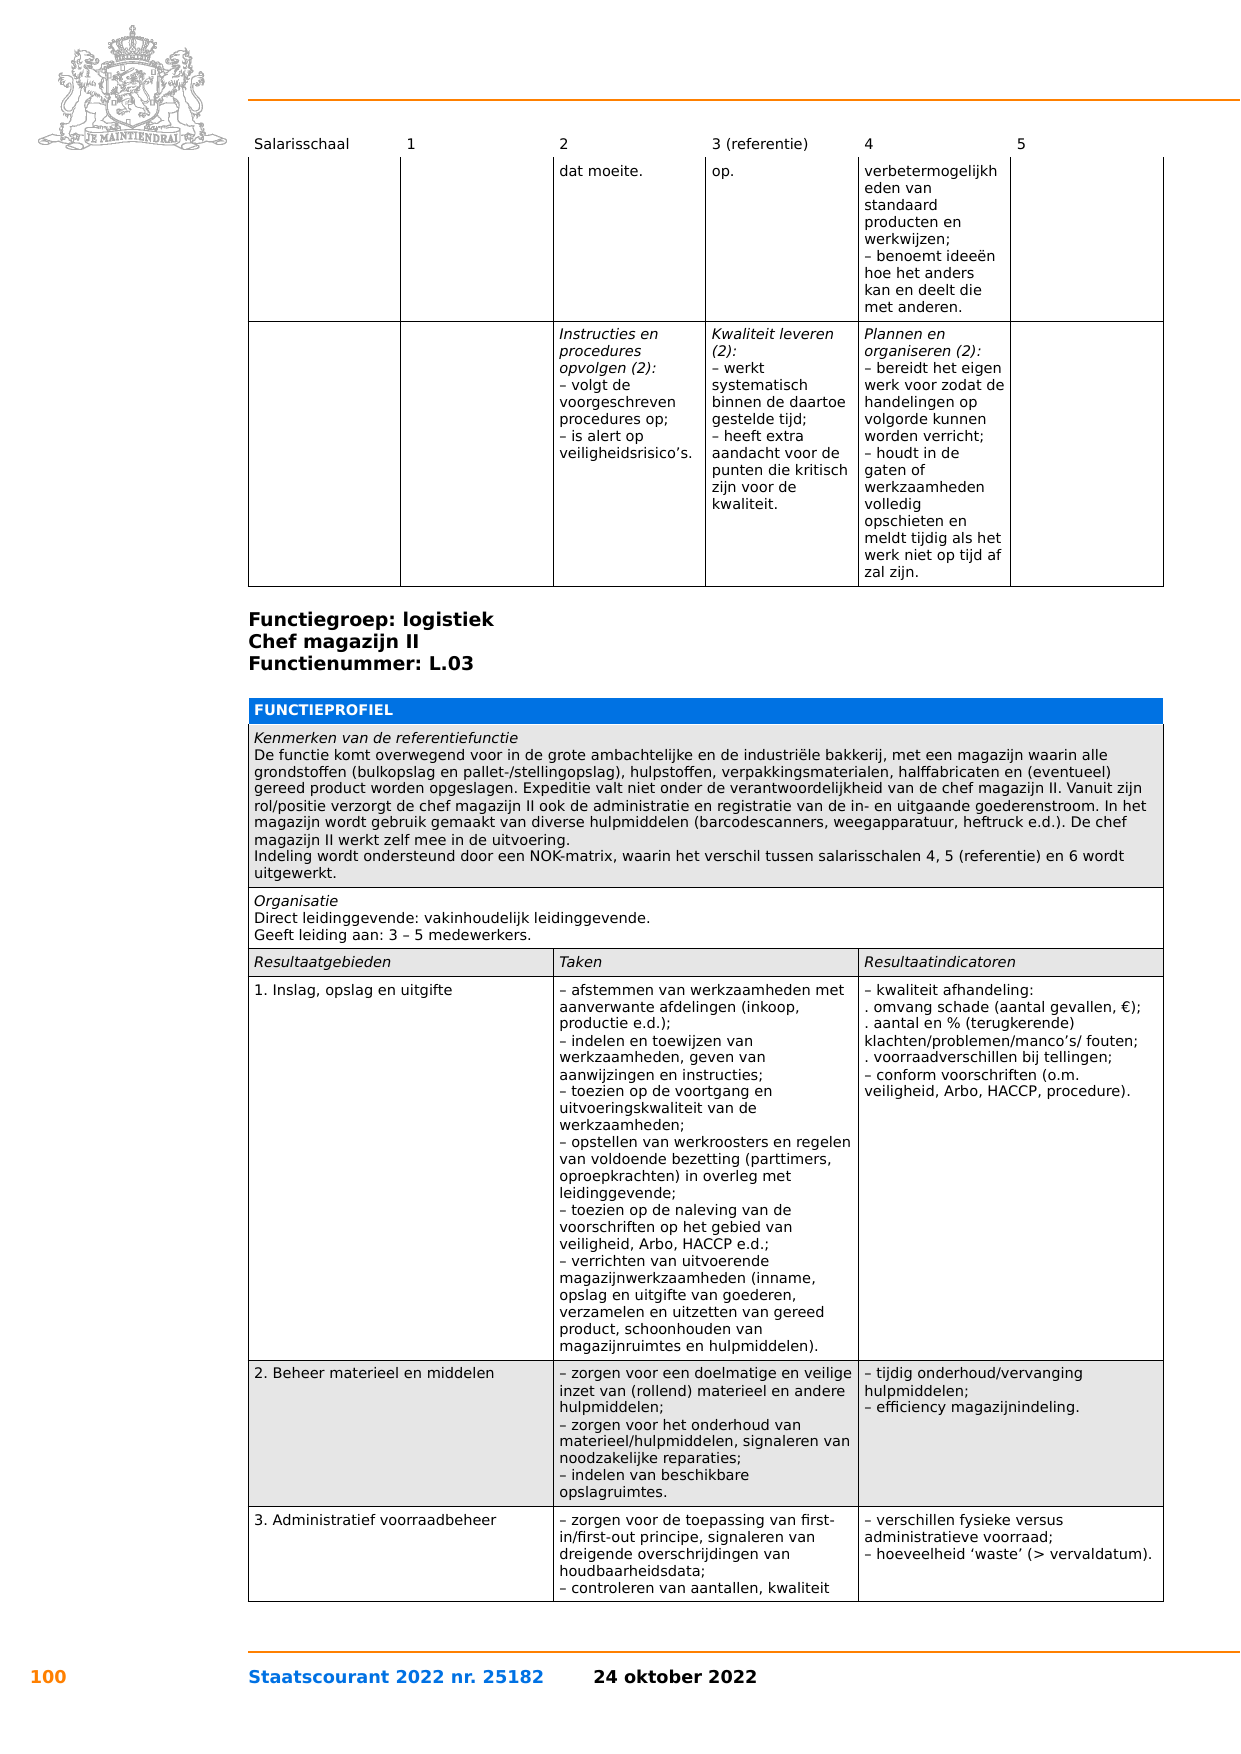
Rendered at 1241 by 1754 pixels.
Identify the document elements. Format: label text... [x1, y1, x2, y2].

table_cell – verschillen fysieke versus administratieve voorraad; – hoeveelheid ‘waste’ (> vervaldatum). [859, 1507, 1163, 1601]
table_cell [401, 158, 553, 321]
table_header 5 [1011, 131, 1163, 157]
table_cell – afstemmen van werkzaamheden met aanverwante afdelingen (inkoop, productie e.d.); – indelen en toewijzen van werkzaamheden, geven van aanwijzingen en instructies; – toezien op de voortgang en uitvoeringskwaliteit van de werkzaamheden; – opstellen van werkroosters en regelen van voldoende bezetting (parttimers, oproepkrachten) in overleg met leidinggevende; – toezien op de naleving van de voorschriften op het gebied van veiligheid, Arbo, HACCP e.d.; – verrichten van uitvoerende magazijnwerkzaamheden (inname, opslag en uitgifte van goederen, verzamelen en uitzetten van gereed product, schoonhouden van magazijnruimtes en hulpmiddelen). [554, 977, 858, 1360]
table_cell Taken [554, 949, 858, 976]
table_header Salarisschaal [249, 131, 400, 157]
table_cell Plannen en organiseren (2): – bereidt het eigen werk voor zodat de handelingen op volgorde kunnen worden verricht; – houdt in de gaten of werkzaamheden volledig opschieten en meldt tijdig als het werk niet op tijd af zal zijn. [859, 322, 1010, 586]
table_header 1 [401, 131, 553, 157]
table_cell 3. Administratief voorraadbeheer [249, 1507, 553, 1601]
table_cell [249, 322, 400, 586]
table_cell Resultaatindicatoren [859, 949, 1163, 976]
table_cell Kenmerken van de referentiefunctie De functie komt overwegend voor in de grote ambachtelijke en de industriële bakkerij, met een magazijn waarin alle grondstoffen (bulkopslag en pallet-/stellingopslag), hulpstoffen, verpakkingsmaterialen, halffabricaten en (eventueel) gereed product worden opgeslagen. Expeditie valt niet onder de verantwoordelijkheid van de chef magazijn II. Vanuit zijn rol/positie verzorgt de chef magazijn II ook de administratie en registratie van de in- en uitgaande goederenstroom. In het magazijn wordt gebruik gemaakt van diverse hulpmiddelen (barcodescanners, weegapparatuur, heftruck e.d.). De chef magazijn II werkt zelf mee in de uitvoering. Indeling wordt ondersteund door een NOK-matrix, waarin het verschil tussen salarisschalen 4, 5 (referentie) en 6 wordt uitgewerkt. [249, 725, 1163, 887]
table_header FUNCTIEPROFIEL [249, 698, 1163, 724]
picture [38, 25, 227, 150]
table_cell [1011, 322, 1163, 586]
table_cell Kwaliteit leveren (2): – werkt systematisch binnen de daartoe gestelde tijd; – heeft extra aandacht voor de punten die kritisch zijn voor de kwaliteit. [706, 322, 858, 586]
table_cell – tijdig onderhoud/vervanging hulpmiddelen; – efficiency magazijnindeling. [859, 1361, 1163, 1506]
table_cell [249, 158, 400, 321]
text Functienummer: L.03 [248, 652, 1163, 674]
table_cell – zorgen voor de toepassing van first-in/first-out principe, signaleren van dreigende overschrijdingen van houdbaarheidsdata; – controleren van aantallen, kwaliteit [554, 1507, 858, 1601]
table_cell Instructies en procedures opvolgen (2): – volgt de voorgeschreven procedures op; – is alert op veiligheidsrisico’s. [554, 322, 705, 586]
table_cell op. [706, 158, 858, 321]
table_header 4 [859, 131, 1010, 157]
table_cell dat moeite. [554, 158, 705, 321]
table_cell – kwaliteit afhandeling: . omvang schade (aantal gevallen, €); . aantal en % (terugkerende) klachten/problemen/manco’s/ fouten; . voorraadverschillen bij tellingen; – conform voorschriften (o.m. veiligheid, Arbo, HACCP, procedure). [859, 977, 1163, 1360]
table_cell Resultaatgebieden [249, 949, 553, 976]
table_cell [1011, 158, 1163, 321]
table_cell Organisatie Direct leidinggevende: vakinhoudelijk leidinggevende. Geeft leiding aan: 3 – 5 medewerkers. [249, 888, 1163, 948]
table_header 3 (referentie) [706, 131, 858, 157]
table_header 2 [554, 131, 705, 157]
text Functiegroep: logistiek [248, 608, 1163, 631]
table_cell verbetermogelijkheden van standaard producten en werkwijzen; – benoemt ideeën hoe het anders kan en deelt die met anderen. [859, 158, 1010, 321]
table_cell 2. Beheer materieel en middelen [249, 1361, 553, 1506]
text Chef magazijn II [248, 631, 1163, 652]
table_cell 1. Inslag, opslag en uitgifte [249, 977, 553, 1360]
table_cell [401, 322, 553, 586]
table_cell – zorgen voor een doelmatige en veilige inzet van (rollend) materieel en andere hulpmiddelen; – zorgen voor het onderhoud van materieel/hulpmiddelen, signaleren van noodzakelijke reparaties; – indelen van beschikbare opslagruimtes. [554, 1361, 858, 1506]
